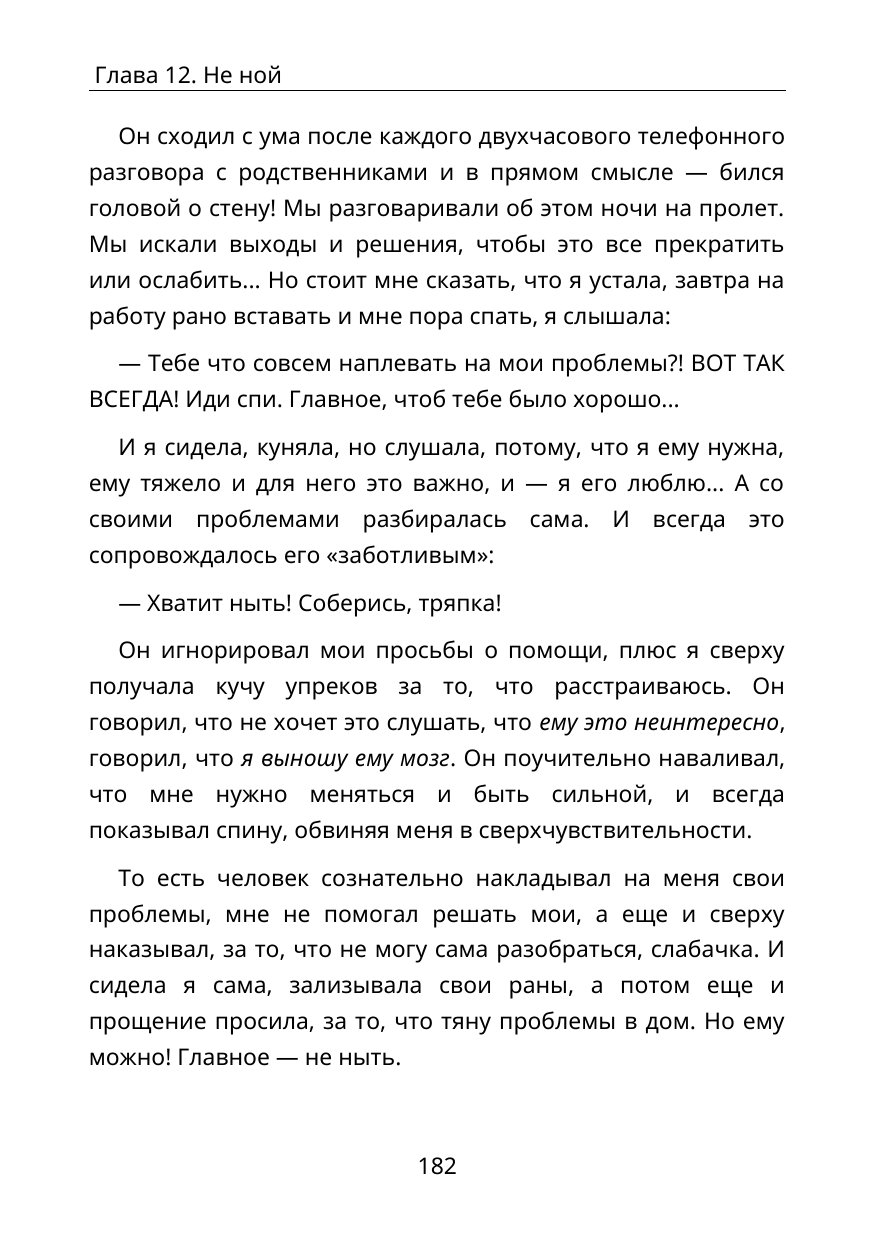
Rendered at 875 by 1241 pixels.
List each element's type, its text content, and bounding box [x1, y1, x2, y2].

text — Тебе что совсем наплевать на мои проблемы?! ВОТ ТАК ВСЕГДА! Иди спи. Главное, чтоб тебе было хорошо... [88, 347, 786, 414]
text То есть человек сознательно накладывал на меня свои проблемы, мне не помогал решать мои, а еще и сверху наказывал, за то, что не могу сама разобраться, слабачка. И сидела я сама, зализывала свои раны, а потом еще и прощение просила, за то, что тяну проблемы в дом. Но ему можно! Главное — не ныть. [88, 862, 786, 1072]
text Он сходил с ума после каждого двухчасового телефонного разговора с родственниками и в прямом смысле — бился головой о стену! Мы разговаривали об этом ночи на пролет. Мы искали выходы и решения, чтобы это все прекратить или ослабить... Но стоит мне сказать, что я устала, завтра на работу рано вставать и мне пора спать, я слышала: [88, 120, 786, 331]
text И я сидела, куняла, но слушала, потому, что я ему нужна, ему тяжело и для него это важно, и — я его люблю... А со своими проблемами разбиралась сама. И всегда это сопровождалось его «заботливым»: [88, 431, 786, 570]
text Он игнорировал мои просьбы о помощи, плюс я сверху получала кучу упреков за то, что расстраиваюсь. Он говорил, что не хочет это слушать, что ему это неинтересно, говорил, что я выношу ему мозг. Он поучительно наваливал, что мне нужно меняться и быть сильной, и всегда показывал спину, обвиняя меня в сверхчувствительности. [88, 634, 786, 845]
text — Хватит ныть! Соберись, тряпка! [88, 586, 786, 618]
